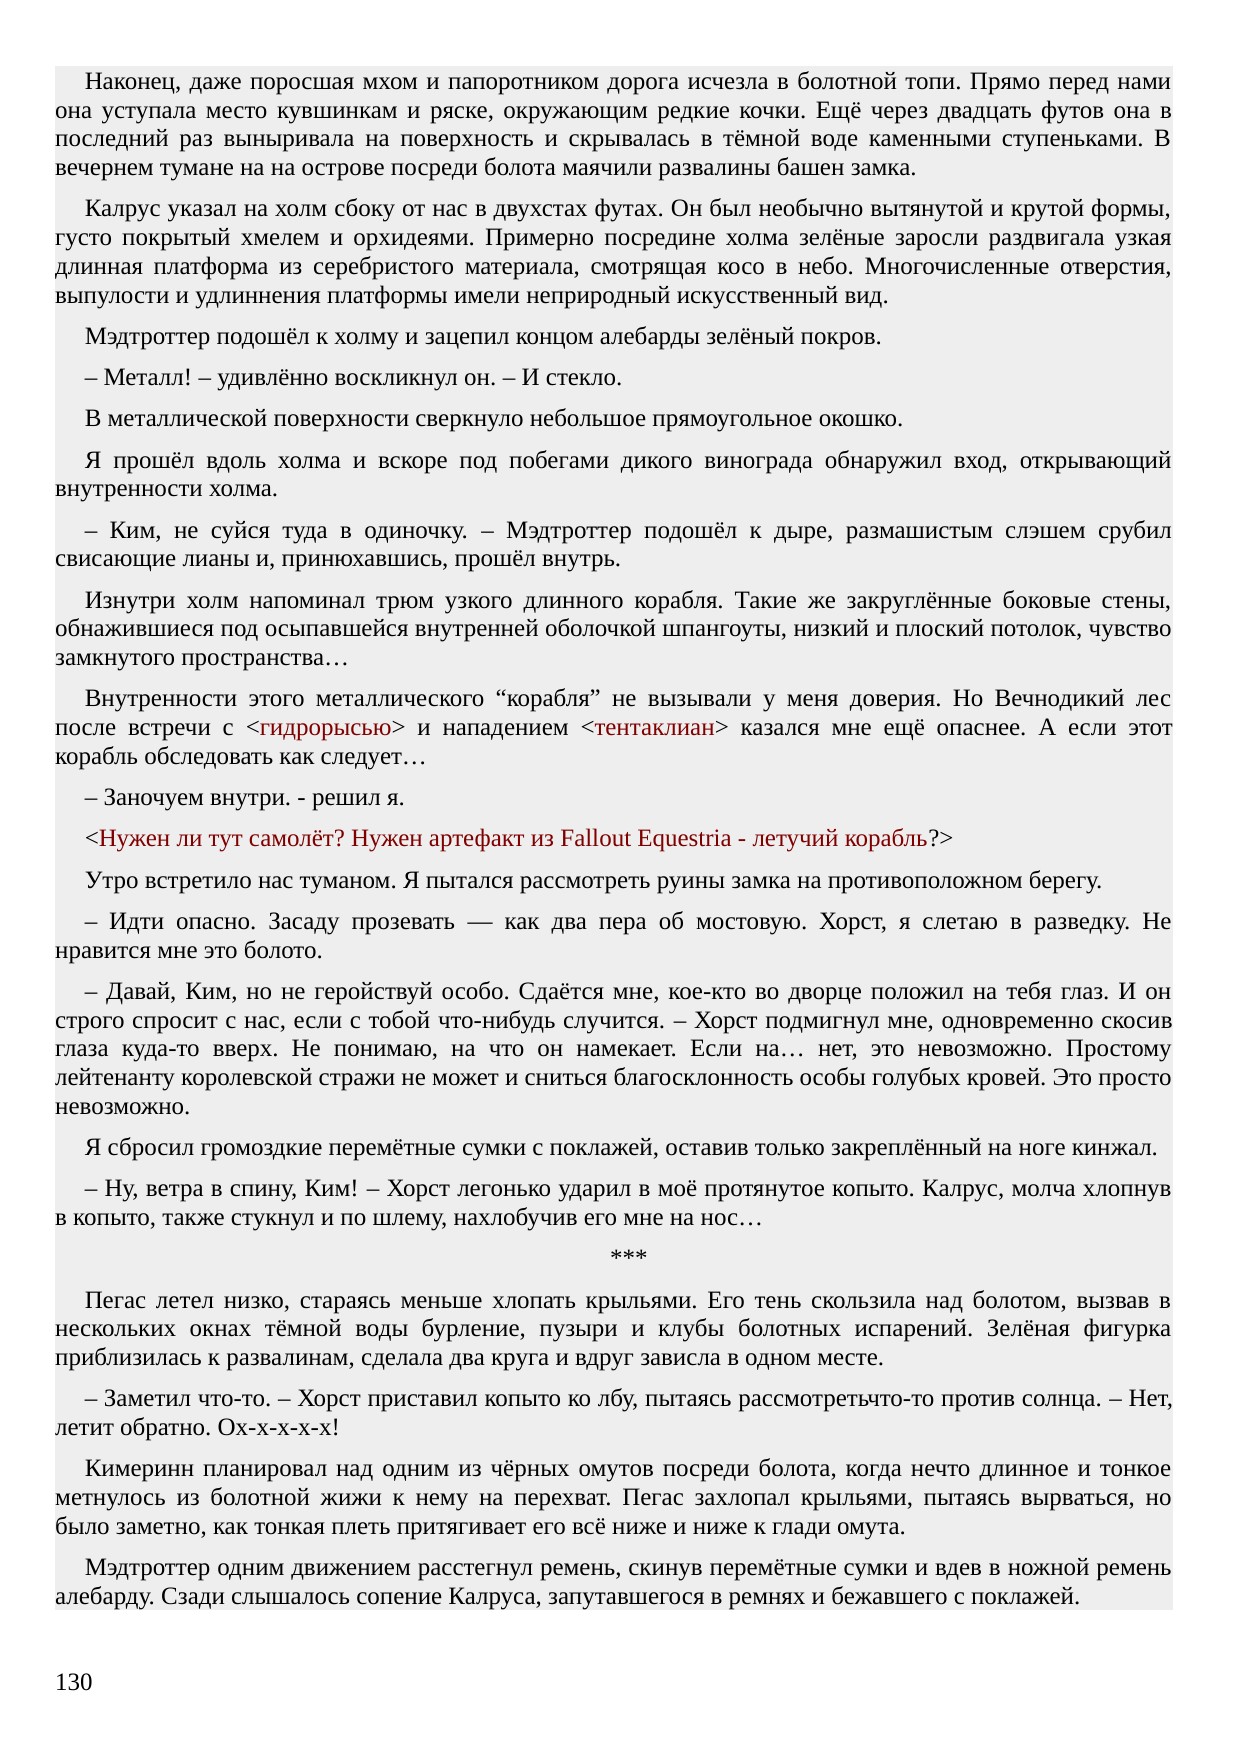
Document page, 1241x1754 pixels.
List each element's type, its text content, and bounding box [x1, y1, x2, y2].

text Калрус указал на холм сбоку от нас в двухстах футах. Он был необычно вытянутой и крутой формы, густо покрытый хмелем и орхидеями. Примерно посредине холма зелёные заросли раздвигала узкая длинная платформа из серебристого материала, смотрящая косо в небо. Многочисленные отверстия, выпулости и удлиннения платформы имели неприродный искусственный вид. [55, 193, 1173, 308]
text – Металл! – удивлённо воскликнул он. – И стекло. [55, 362, 1173, 391]
text В металлической поверхности сверкнуло небольшое прямоугольное окошко. [55, 403, 1173, 432]
text Пегас летел низко, стараясь меньше хлопать крыльями. Его тень скользила над болотом, вызвав в нескольких окнах тёмной воды бурление, пузыри и клубы болотных испарений. Зелёная фигурка приблизилась к развалинам, сделала два круга и вдруг зависла в одном месте. [55, 1285, 1173, 1371]
text Кимеринн планировал над одним из чёрных омутов посреди болота, когда нечто длинное и тонкое метнулось из болотной жижи к нему на перехват. Пегас захлопал крыльями, пытаясь вырваться, но было заметно, как тонкая плеть притягивает его всё ниже и ниже к глади омута. [55, 1453, 1173, 1540]
text Мэдтроттер одним движением расстегнул ремень, скинув перемётные сумки и вдев в ножной ремень алебарду. Сзади слышалось сопение Калруса, запутавшегося в ремнях и бежавшего с поклажей. [55, 1552, 1173, 1610]
text – Давай, Ким, но не геройствуй особо. Сдаётся мне, кое-кто во дворце положил на тебя глаз. И он строго спросит с нас, если с тобой что-нибудь случится. – Хорст подмигнул мне, одновременно скосив глаза куда-то вверх. Не понимаю, на что он намекает. Если на… нет, это невозможно. Простому лейтенанту королевской стражи не может и сниться благосклонность особы голубых кровей. Это просто невозможно. [55, 976, 1173, 1120]
text – Ну, ветра в спину, Ким! – Хорст легонько ударил в моё протянутое копыто. Калрус, молча хлопнув в копыто, также стукнул и по шлему, нахлобучив его мне на нос… [55, 1173, 1173, 1231]
text – Заметил что-то. – Хорст приставил копыто ко лбу, пытаясь рассмотретьчто-то против солнца. – Нет, летит обратно. Ох-х-х-х-х! [55, 1383, 1173, 1441]
text <Нужен ли тут самолёт? Нужен артефакт из Fallout Equestria - летучий корабль?> [55, 823, 1173, 852]
text Наконец, даже поросшая мхом и папоротником дорога исчезла в болотной топи. Прямо перед нами она уступала место кувшинкам и ряске, окружающим редкие кочки. Ещё через двадцать футов она в последний раз выныривала на поверхность и скрывалась в тёмной воде каменными ступеньками. В вечернем тумане на на острове посреди болота маячили развалины башен замка. [55, 66, 1173, 181]
text Я сбросил громоздкие перемётные сумки с поклажей, оставив только закреплённый на ноге кинжал. [55, 1132, 1173, 1161]
text Мэдтроттер подошёл к холму и зацепил концом алебарды зелёный покров. [55, 321, 1173, 350]
text – Идти опасно. Засаду прозевать — как два пера об мостовую. Хорст, я слетаю в разведку. Не нравится мне это болото. [55, 906, 1173, 963]
text – Ким, не суйся туда в одиночку. – Мэдтроттер подошёл к дыре, размашистым слэшем срубил свисающие лианы и, принюхавшись, прошёл внутрь. [55, 515, 1173, 572]
text *** [55, 1243, 1173, 1272]
text Утро встретило нас туманом. Я пытался рассмотреть руины замка на противоположном берегу. [55, 865, 1173, 893]
text Изнутри холм напоминал трюм узкого длинного корабля. Такие же закруглённые боковые стены, обнажившиеся под осыпавшейся внутренней оболочкой шпангоуты, низкий и плоский потолок, чувство замкнутого пространства… [55, 585, 1173, 671]
text Я прошёл вдоль холма и вскоре под побегами дикого винограда обнаружил вход, открывающий внутренности холма. [55, 445, 1173, 502]
text Внутренности этого металлического “корабля” не вызывали у меня доверия. Но Вечнодикий лес после встречи с <гидрорысью> и нападением <тентаклиан> казался мне ещё опаснее. А если этот корабль обследовать как следует… [55, 683, 1173, 770]
text – Заночуем внутри. - решил я. [55, 782, 1173, 811]
